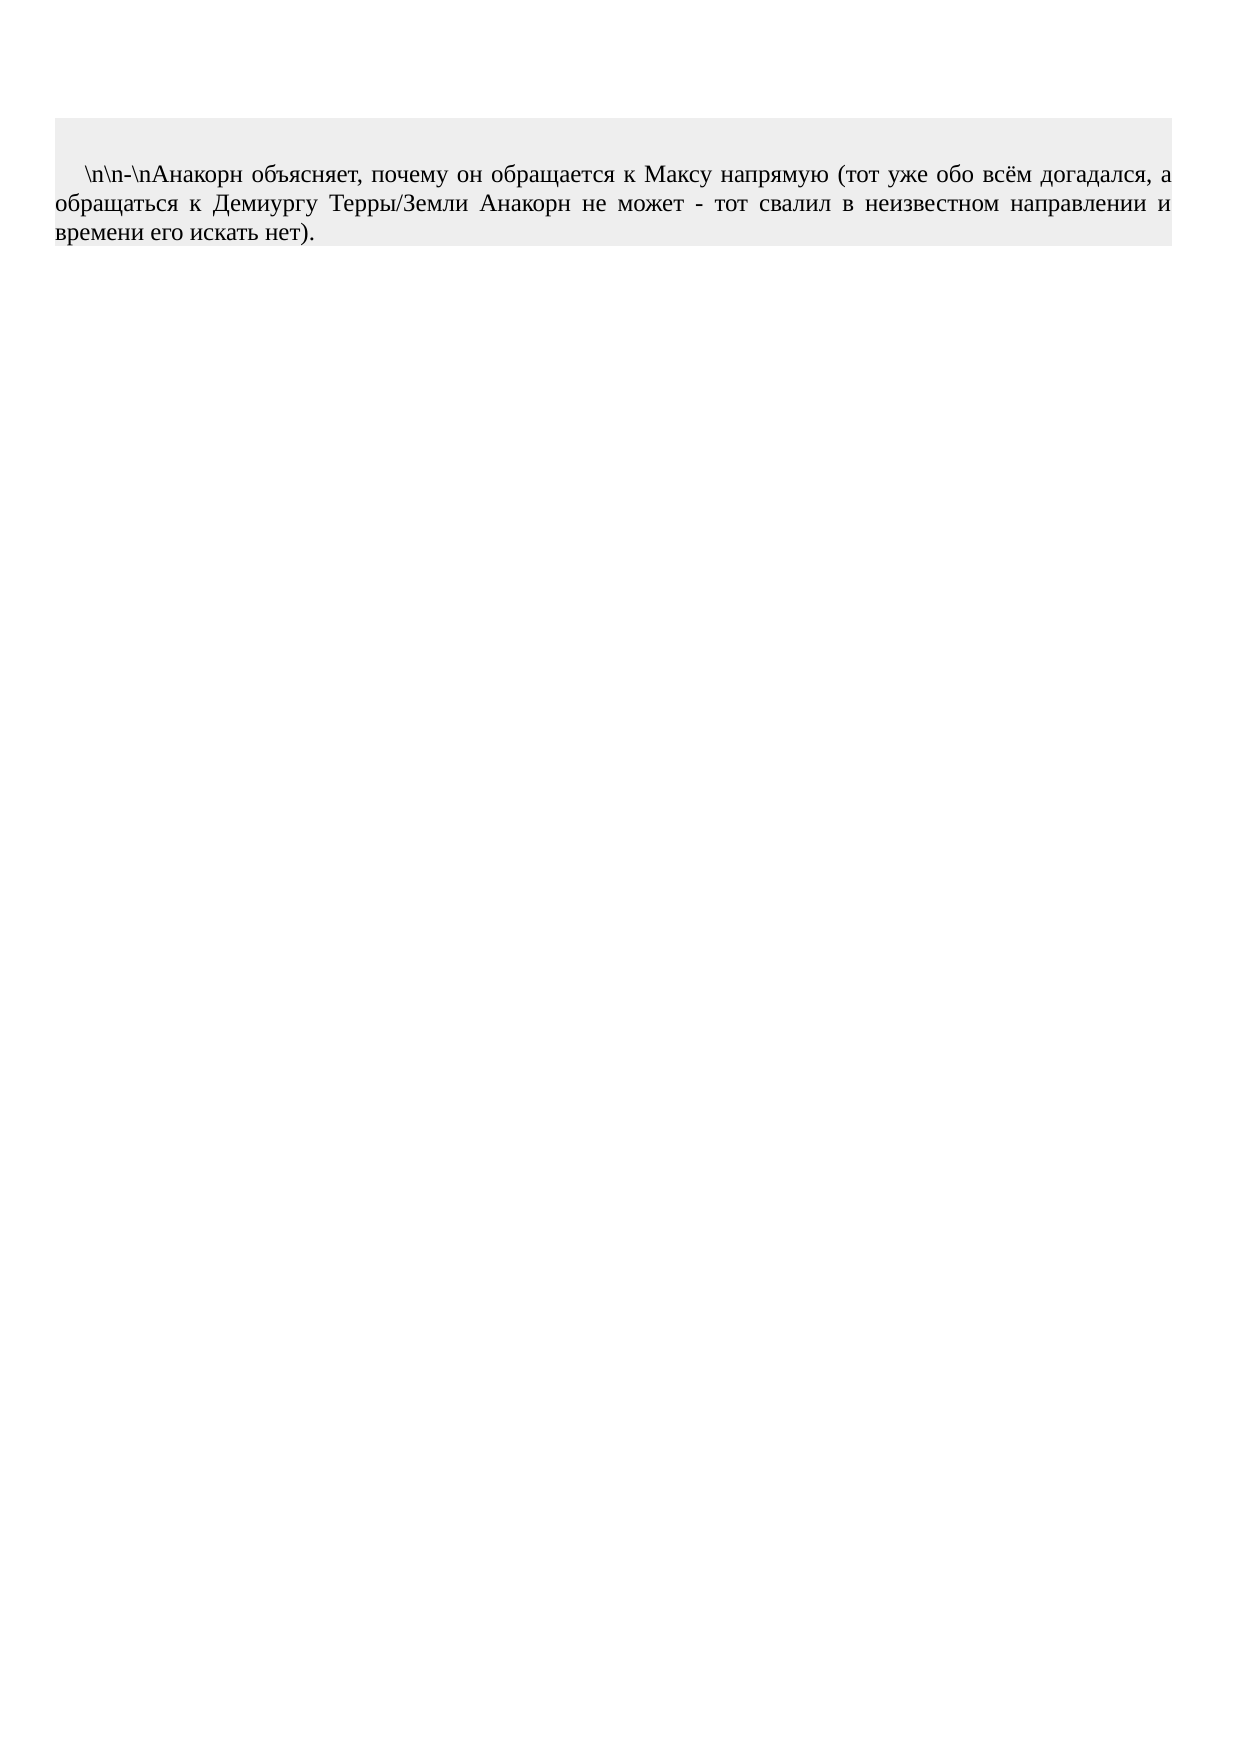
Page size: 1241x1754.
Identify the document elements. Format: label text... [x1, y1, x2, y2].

text \n\n-\nАнакорн объясняет, почему он обращается к Максу напрямую (тот уже обо всём догадался, а обращаться к Демиургу Терры/Земли Анакорн не может - тот свалил в неизвестном направлении и времени его искать нет). [55, 159, 1172, 246]
